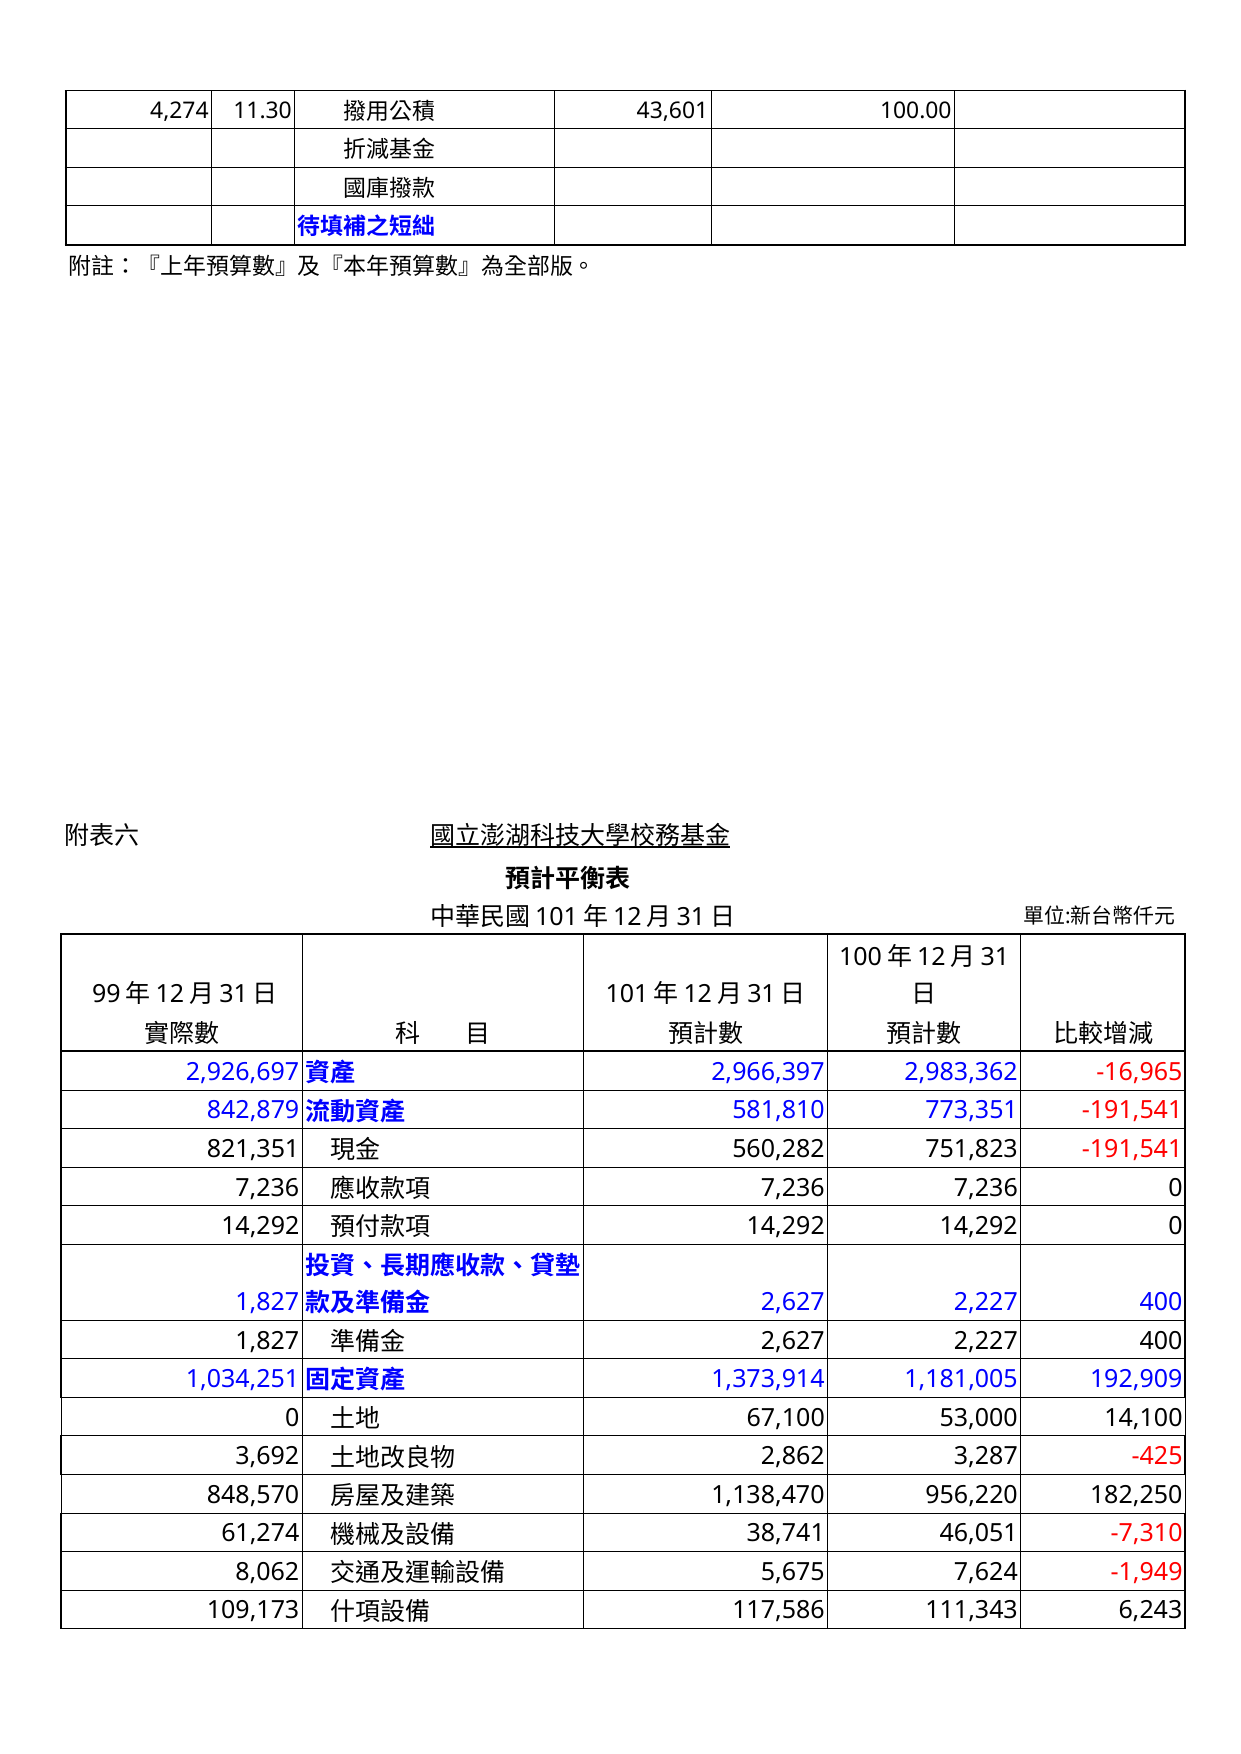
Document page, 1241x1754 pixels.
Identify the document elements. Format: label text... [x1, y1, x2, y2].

table_cell 2,227 [828, 1321, 1020, 1358]
table_cell 182,250 [1021, 1475, 1185, 1512]
table_cell 2,862 [584, 1436, 827, 1474]
table_cell 附註：『上年預算數』及『本年預算數』為全部版。 [66, 246, 1185, 808]
table_cell 2,627 [584, 1245, 827, 1320]
table_cell [56, 1167, 60, 1205]
table_cell 101年12月31日 [584, 935, 827, 1010]
table_cell [212, 206, 294, 244]
table_cell 43,601 [555, 91, 711, 128]
table_cell 7,624 [828, 1552, 1020, 1589]
table_cell 2,227 [828, 1245, 1020, 1320]
table_cell 1,138,470 [584, 1475, 827, 1512]
table_cell 109,173 [62, 1591, 302, 1628]
table_cell -425 [1021, 1436, 1184, 1474]
table_cell [56, 1320, 60, 1358]
table_cell [56, 205, 65, 244]
table_cell 單位:新台幣仟元 [1020, 896, 1185, 933]
table_cell -191,541 [1021, 1091, 1184, 1128]
table_cell [56, 1435, 60, 1474]
table_cell [56, 1010, 60, 1050]
table_cell 現金 [303, 1129, 583, 1167]
table_cell 100.00 [712, 91, 954, 128]
table_cell [56, 896, 61, 933]
table_cell 應收款項 [303, 1168, 583, 1205]
table_cell 14,292 [828, 1206, 1020, 1244]
table_cell 固定資產 [303, 1359, 583, 1397]
table_cell 0 [1021, 1168, 1184, 1205]
table_cell 土地 [303, 1398, 583, 1435]
table_cell 581,810 [584, 1091, 827, 1128]
table_cell 1,827 [62, 1245, 302, 1320]
table_cell [712, 129, 954, 167]
table_cell 附表六 [61, 808, 302, 852]
table_cell [212, 129, 294, 167]
table_cell 預計數 [828, 1010, 1020, 1050]
table_cell 821,351 [62, 1129, 302, 1167]
table_cell 中華民國101年12月31日 [302, 896, 1020, 933]
table_cell -7,310 [1021, 1514, 1184, 1551]
table_cell -191,541 [1021, 1129, 1184, 1167]
table_cell [56, 933, 60, 1010]
table_cell [56, 1474, 61, 1512]
table_cell [56, 1128, 60, 1167]
table_cell 14,292 [62, 1206, 302, 1244]
table_cell 8,062 [62, 1552, 302, 1589]
table_cell [56, 852, 61, 896]
table_cell [67, 168, 211, 205]
table_cell 交通及運輸設備 [303, 1552, 583, 1589]
table_cell 67,100 [584, 1398, 827, 1435]
table_cell [56, 1244, 60, 1320]
table_cell 842,879 [62, 1091, 302, 1128]
table_cell 100年12月31日 [828, 935, 1020, 1010]
table_cell 撥用公積 [295, 91, 554, 128]
table_cell 預計數 [584, 1010, 827, 1050]
table_cell [955, 129, 1184, 167]
table_cell 國庫撥款 [295, 168, 554, 205]
table_cell [56, 90, 65, 128]
table_cell 2,966,397 [584, 1052, 827, 1089]
table_cell 7,236 [584, 1168, 827, 1205]
table_cell [56, 1090, 60, 1128]
table_cell 1,034,251 [62, 1359, 302, 1397]
table_cell [712, 168, 954, 205]
table_cell 國立澎湖科技大學校務基金 [302, 808, 1185, 852]
table_cell 2,627 [584, 1321, 827, 1358]
table_cell 2,926,697 [62, 1052, 302, 1089]
table_cell 機械及設備 [303, 1514, 583, 1551]
table_cell [555, 168, 711, 205]
table_cell 14,100 [1021, 1398, 1185, 1435]
table_cell 資產 [303, 1052, 583, 1089]
table_cell [56, 808, 61, 852]
table_cell [61, 852, 302, 896]
table_cell 流動資產 [303, 1091, 583, 1128]
table_cell [67, 206, 211, 244]
table_cell [555, 206, 711, 244]
table_cell [56, 1358, 60, 1397]
table_cell 111,343 [828, 1591, 1020, 1628]
table_cell 2,983,362 [828, 1052, 1020, 1089]
table_cell [56, 128, 65, 167]
table_cell 什項設備 [303, 1591, 583, 1628]
table_cell [56, 1205, 60, 1244]
table_cell 46,051 [828, 1514, 1020, 1551]
table_cell 投資、長期應收款、貸墊款及準備金 [303, 1245, 583, 1320]
table_cell 1,373,914 [584, 1359, 827, 1397]
table_cell [955, 168, 1184, 205]
table_cell 土地改良物 [303, 1436, 583, 1474]
table_cell [955, 91, 1184, 128]
table_cell 預付款項 [303, 1206, 583, 1244]
table_cell 3,287 [828, 1436, 1020, 1474]
table_cell 1,827 [62, 1321, 302, 1358]
table_cell 117,586 [584, 1591, 827, 1628]
table_cell 400 [1021, 1321, 1184, 1358]
table_cell 預計平衡表 [302, 852, 1185, 896]
table_cell [56, 1513, 60, 1551]
table_cell 560,282 [584, 1129, 827, 1167]
table_cell 7,236 [828, 1168, 1020, 1205]
table_cell 6,243 [1021, 1591, 1184, 1628]
table_cell -16,965 [1021, 1052, 1184, 1089]
table_cell 53,000 [828, 1398, 1020, 1435]
table_cell 14,292 [584, 1206, 827, 1244]
table_cell 3,692 [62, 1436, 302, 1474]
table_cell [712, 206, 954, 244]
table_cell 準備金 [303, 1321, 583, 1358]
table_cell [56, 1590, 60, 1628]
table_cell 400 [1021, 1245, 1184, 1320]
table_cell 0 [1021, 1206, 1184, 1244]
table_cell 61,274 [62, 1514, 302, 1551]
table_cell [56, 1050, 60, 1089]
table_cell 科 目 [303, 935, 583, 1050]
table_cell 折減基金 [295, 129, 554, 167]
table_cell [61, 896, 302, 933]
table_cell [56, 244, 66, 808]
table_cell 773,351 [828, 1091, 1020, 1128]
table_cell [56, 1551, 60, 1589]
table_cell 38,741 [584, 1514, 827, 1551]
table_cell 實際數 [62, 1010, 302, 1050]
table_cell 99年12月31日 [62, 935, 302, 1010]
table_cell -1,949 [1021, 1552, 1184, 1589]
table_cell [212, 168, 294, 205]
table_cell [56, 1397, 61, 1435]
table_cell 751,823 [828, 1129, 1020, 1167]
table_cell 待填補之短絀 [295, 206, 554, 244]
table_cell 比較增減 [1021, 935, 1184, 1050]
table_cell 848,570 [62, 1475, 302, 1512]
table_cell [56, 167, 65, 205]
table_cell 5,675 [584, 1552, 827, 1589]
table_cell 4,274 [67, 91, 211, 128]
table_cell 956,220 [828, 1475, 1020, 1512]
table_cell 1,181,005 [828, 1359, 1020, 1397]
table_cell 7,236 [62, 1168, 302, 1205]
table_cell [555, 129, 711, 167]
table_cell 0 [62, 1398, 302, 1435]
table_cell 房屋及建築 [303, 1475, 583, 1512]
table_cell [67, 129, 211, 167]
table_cell 192,909 [1021, 1359, 1184, 1397]
table_cell [955, 206, 1184, 244]
table_cell 11.30 [212, 91, 294, 128]
